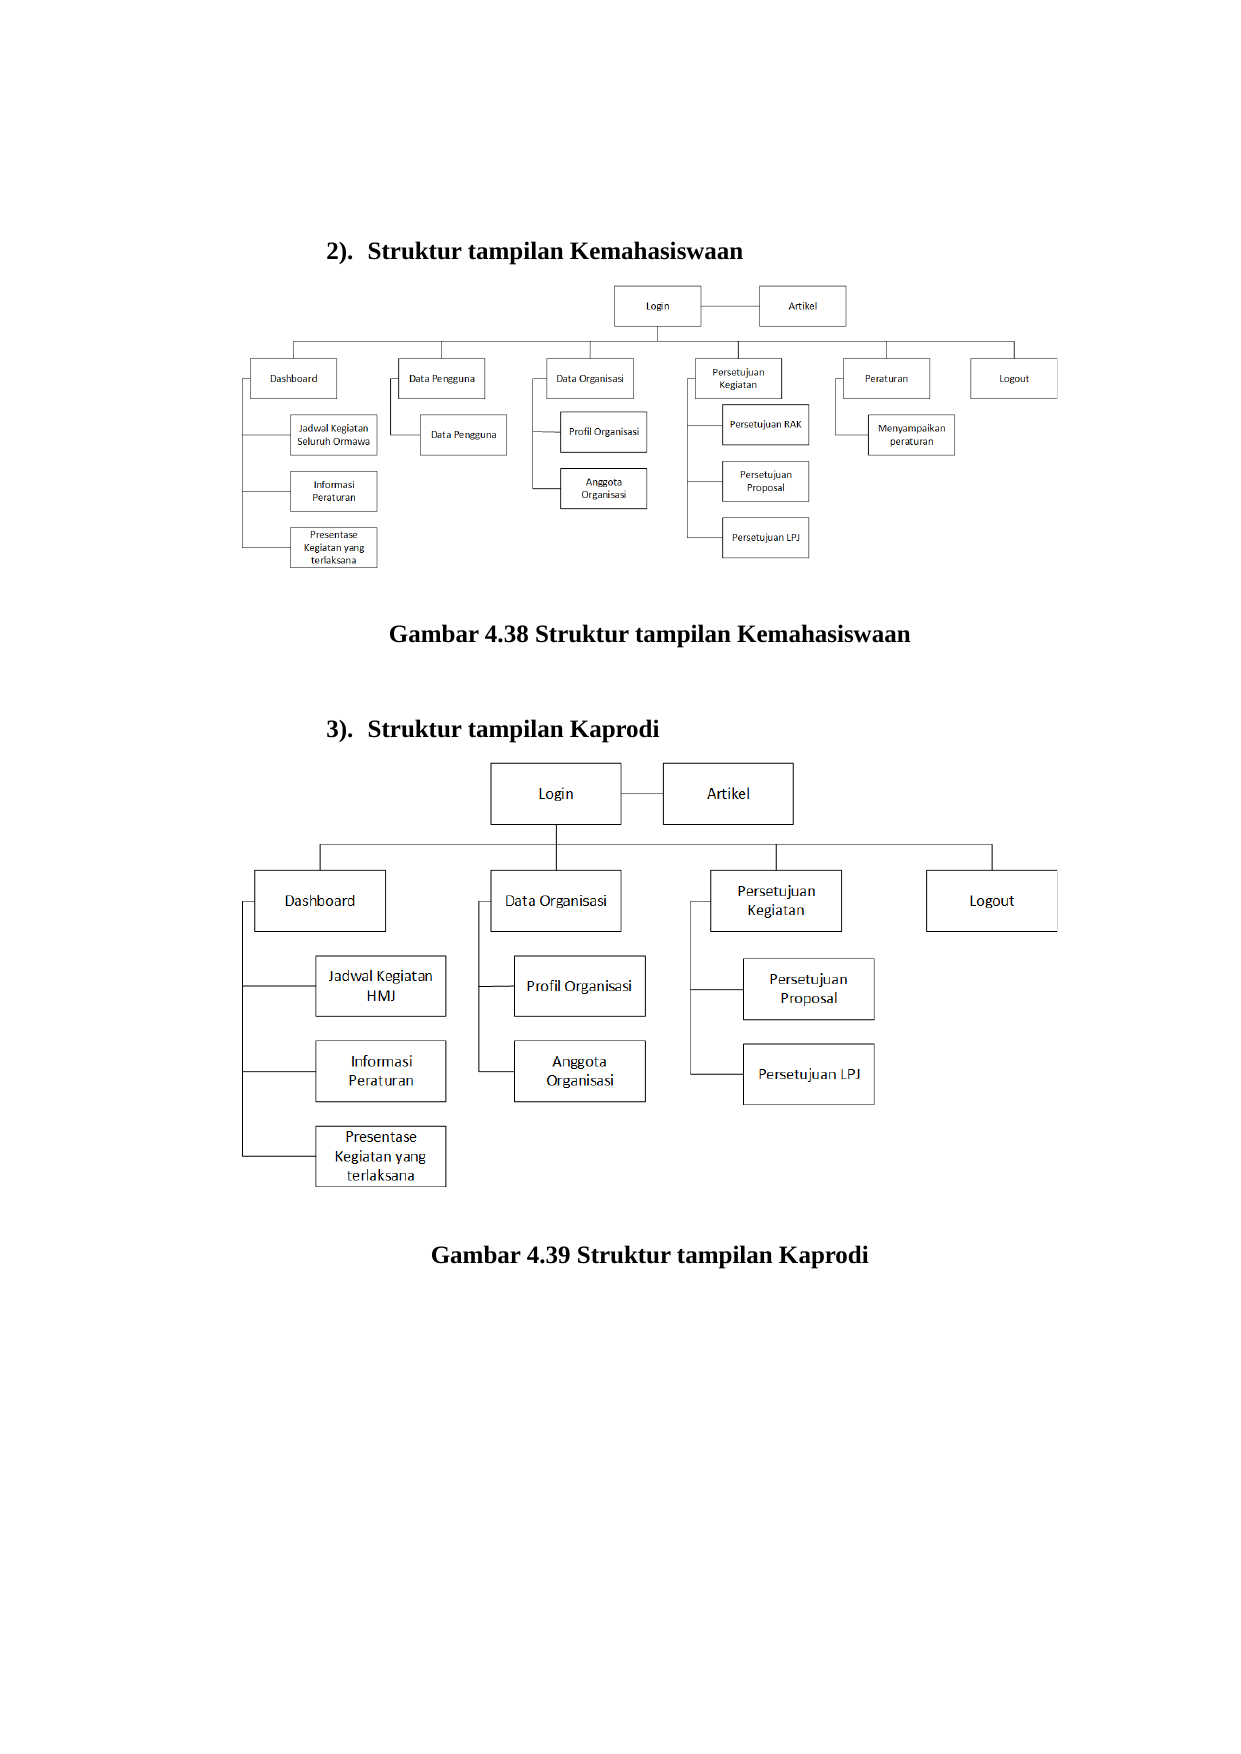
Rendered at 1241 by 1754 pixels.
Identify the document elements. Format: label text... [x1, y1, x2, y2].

table_header [236, 757, 1063, 1227]
list Struktur tampilan Kaprodi [326, 714, 1063, 743]
text Gambar 4.39 Struktur tampilan Kaprodi [236, 1240, 1063, 1268]
list Struktur tampilan Kemahasiswaan [326, 236, 1063, 265]
picture [242, 285, 1058, 572]
text Gambar 4.38 Struktur tampilan Kemahasiswaan [236, 619, 1063, 648]
table_header [236, 279, 1063, 606]
picture [242, 762, 1058, 1193]
